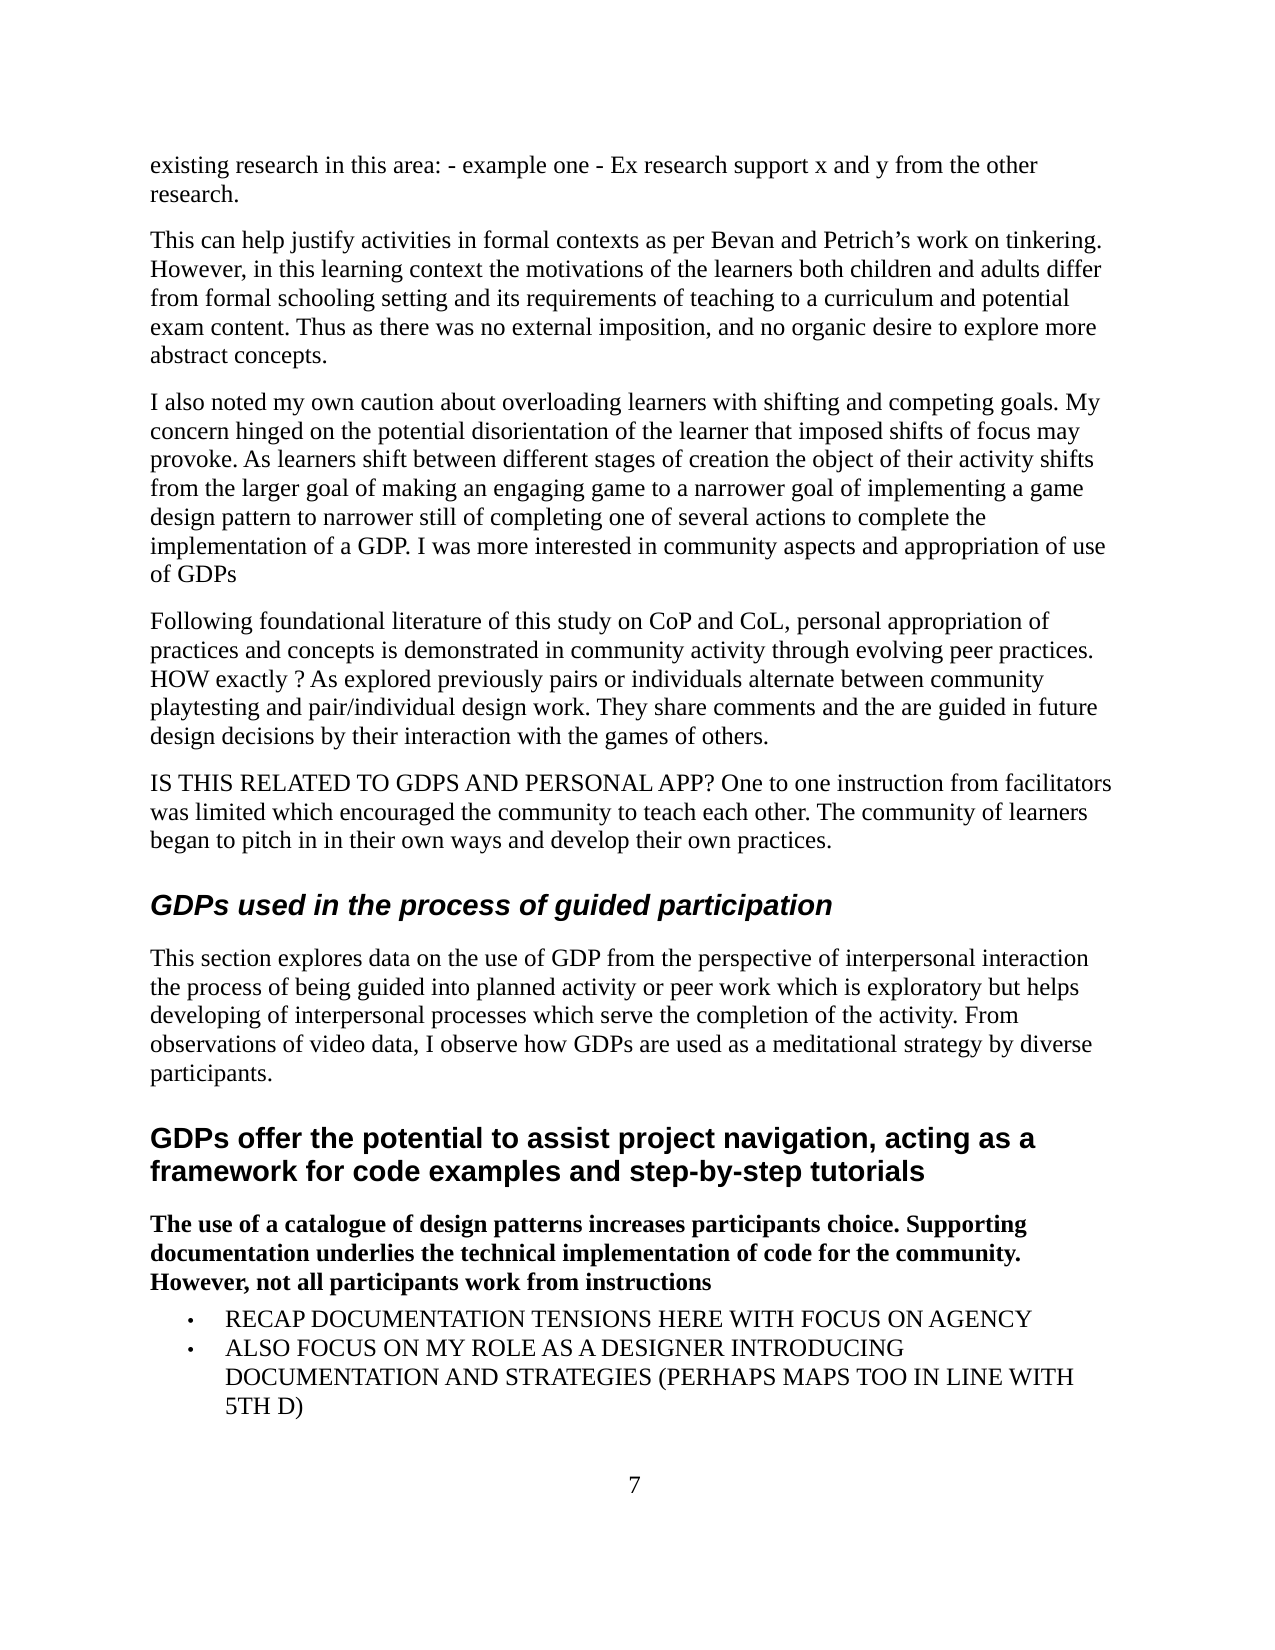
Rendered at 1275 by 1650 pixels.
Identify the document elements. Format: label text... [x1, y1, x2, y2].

list ALSO FOCUS ON MY ROLE AS A DESIGNER INTRODUCING DOCUMENTATION AND STRATEGIES (PERHAPS MAPS TOO IN LINE WITH 5TH D) [187, 1333, 1125, 1419]
text IS THIS RELATED TO GDPS AND PERSONAL APP? One to one instruction from facilitators was limited which encouraged the community to teach each other. The community of learners began to pitch in in their own ways and develop their own practices. [150, 768, 1125, 854]
list RECAP DOCUMENTATION TENSIONS HERE WITH FOCUS ON AGENCY [187, 1304, 1125, 1333]
text existing research in this area: - example one - Ex research support x and y from the other research. [150, 150, 1125, 207]
text Following foundational literature of this study on CoP and CoL, personal appropriation of practices and concepts is demonstrated in community activity through evolving peer practices. HOW exactly ? As explored previously pairs or individuals alternate between community playtesting and pair/individual design work. They share comments and the are guided in future design decisions by their interaction with the games of others. [150, 606, 1125, 750]
subtitle GDPs used in the process of guided participation [150, 888, 1125, 922]
text I also noted my own caution about overloading learners with shifting and competing goals. My concern hinged on the potential disorientation of the learner that imposed shifts of focus may provoke. As learners shift between different stages of creation the object of their activity shifts from the larger goal of making an engaging game to a narrower goal of implementing a game design pattern to narrower still of completing one of several actions to complete the implementation of a GDP. I was more interested in community aspects and appropriation of use of GDPs [150, 387, 1125, 588]
subtitle GDPs offer the potential to assist project navigation, acting as a framework for code examples and step-by-step tutorials [150, 1121, 1125, 1188]
text This section explores data on the use of GDP from the perspective of interpersonal interaction the process of being guided into planned activity or peer work which is exploratory but helps developing of interpersonal processes which serve the completion of the activity. From observations of video data, I observe how GDPs are used as a meditational strategy by diverse participants. [150, 943, 1125, 1087]
text The use of a catalogue of design patterns increases participants choice. Supporting documentation underlies the technical implementation of code for the community. However, not all participants work from instructions [150, 1209, 1125, 1296]
text This can help justify activities in formal contexts as per Bevan and Petrich’s work on tinkering. However, in this learning context the motivations of the learners both children and adults differ from formal schooling setting and its requirements of teaching to a curriculum and potential exam content. Thus as there was no external imposition, and no organic desire to explore more abstract concepts. [150, 225, 1125, 369]
